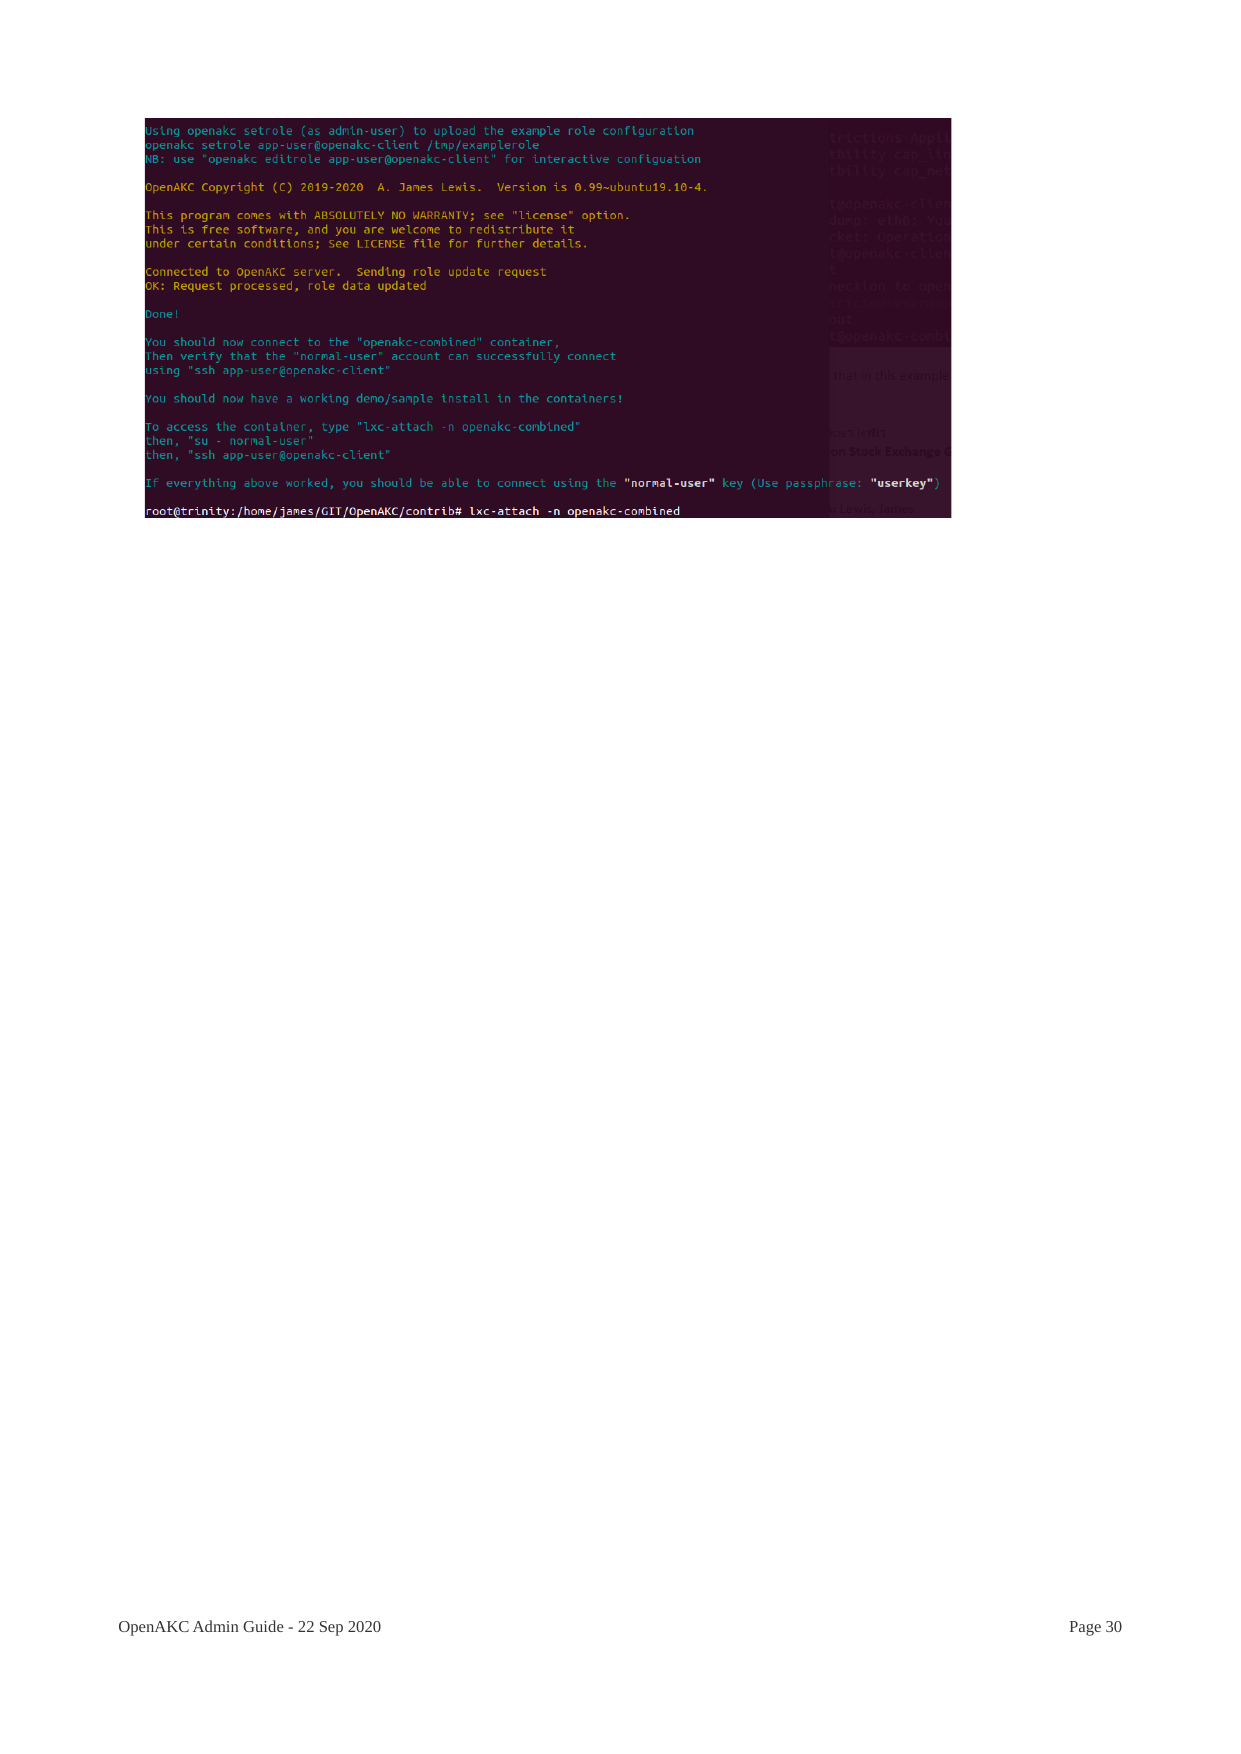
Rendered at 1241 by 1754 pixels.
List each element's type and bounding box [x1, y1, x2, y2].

picture [144, 118, 952, 518]
